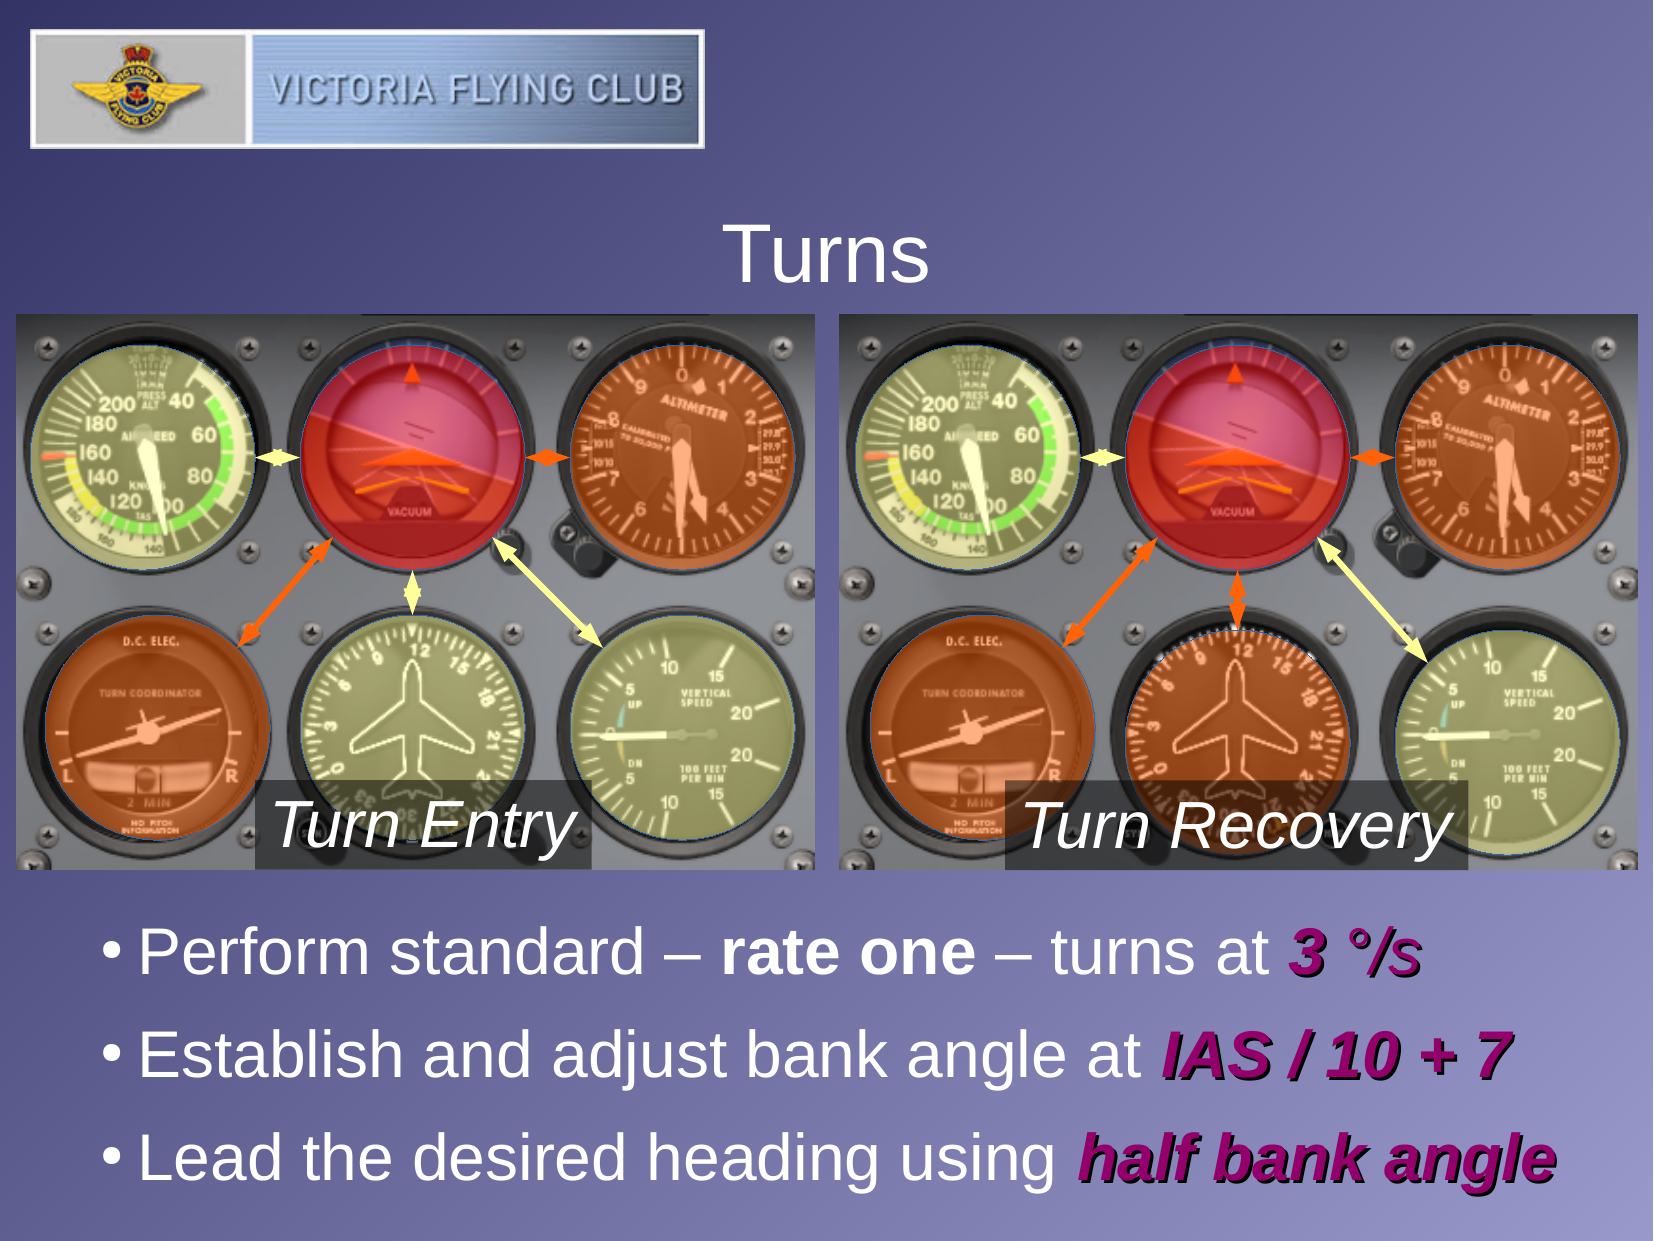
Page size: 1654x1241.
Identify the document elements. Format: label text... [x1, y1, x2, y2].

picture [1238, 539, 1426, 780]
text_box [1395, 630, 1621, 856]
text_box [570, 615, 796, 841]
text_box Turn Entry [255, 780, 592, 870]
text_box [30, 345, 256, 571]
title Turns [82, 150, 1571, 358]
list Perform standard – rate one – turns at 3 °/s Establish and adjust bank angle at IAS / 10 + 7 Lead the desired heading using half bank angle [82, 915, 1571, 1201]
text_box [870, 615, 1096, 841]
text_box [570, 345, 796, 571]
picture [30, 29, 705, 149]
text_box [45, 615, 271, 841]
picture [1064, 539, 1237, 780]
text_box Turn Recovery [1005, 780, 1469, 871]
text_box [1395, 345, 1621, 571]
text_box [300, 615, 526, 780]
text_box [1125, 345, 1351, 571]
picture [839, 314, 1638, 871]
text_box [855, 345, 1081, 571]
picture [16, 314, 815, 871]
text_box [300, 345, 526, 571]
text_box [1125, 630, 1351, 780]
